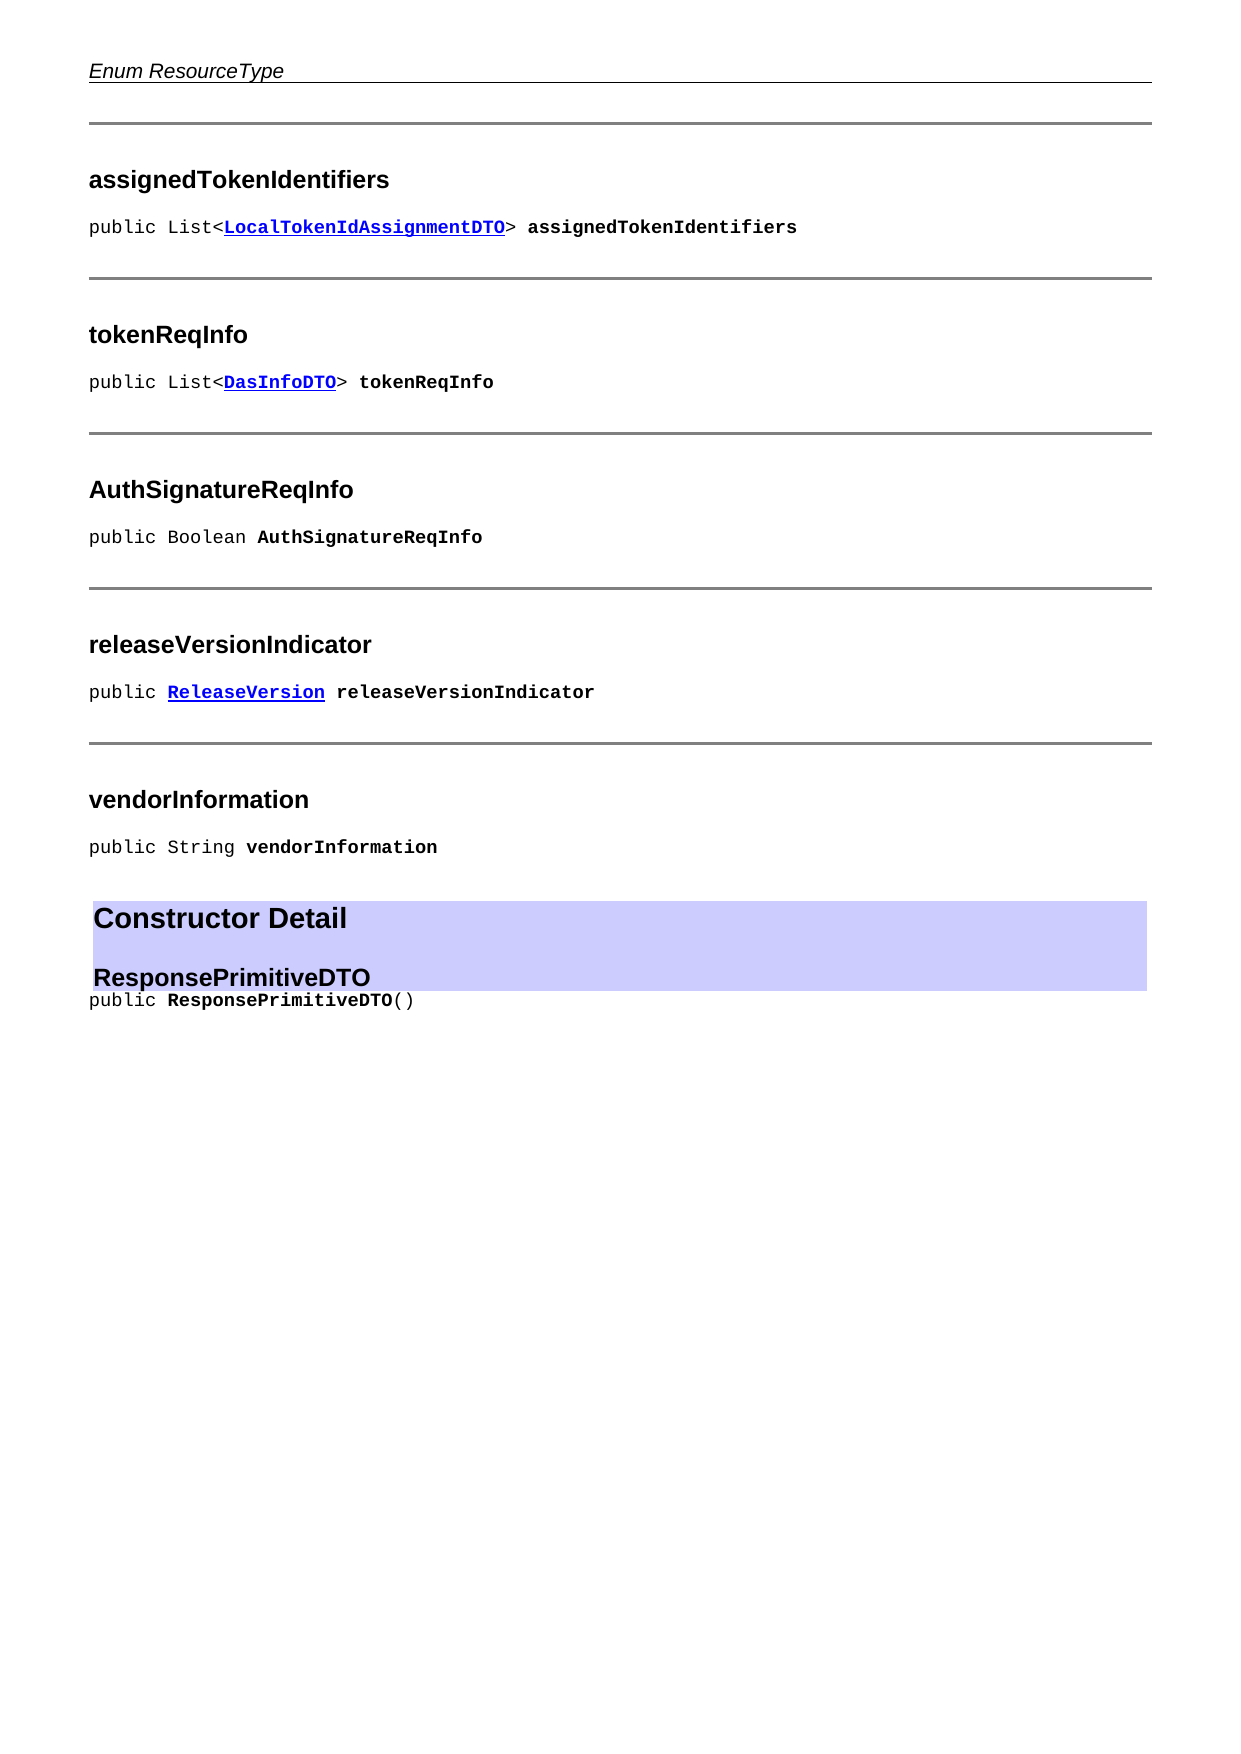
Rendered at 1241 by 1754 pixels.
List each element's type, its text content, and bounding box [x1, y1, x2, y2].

subtitle releaseVersionIndicator [88, 627, 1152, 659]
text public ReleaseVersion releaseVersionIndicator [88, 683, 1152, 704]
subtitle AuthSignatureReqInfo [88, 472, 1152, 504]
subtitle ResponsePrimitiveDTO [93, 962, 1147, 991]
text public Boolean AuthSignatureReqInfo [88, 528, 1152, 549]
text public String vendorInformation [88, 838, 1152, 859]
text public List<DasInfoDTO> tokenReqInfo [88, 373, 1152, 394]
subtitle assignedTokenIdentifiers [88, 162, 1152, 193]
text public List<LocalTokenIdAssignmentDTO> assignedTokenIdentifiers [88, 218, 1152, 239]
subtitle vendorInformation [88, 782, 1152, 814]
subtitle Constructor Detail [93, 901, 1147, 934]
subtitle tokenReqInfo [88, 317, 1152, 349]
text public ResponsePrimitiveDTO() [88, 991, 1152, 1012]
